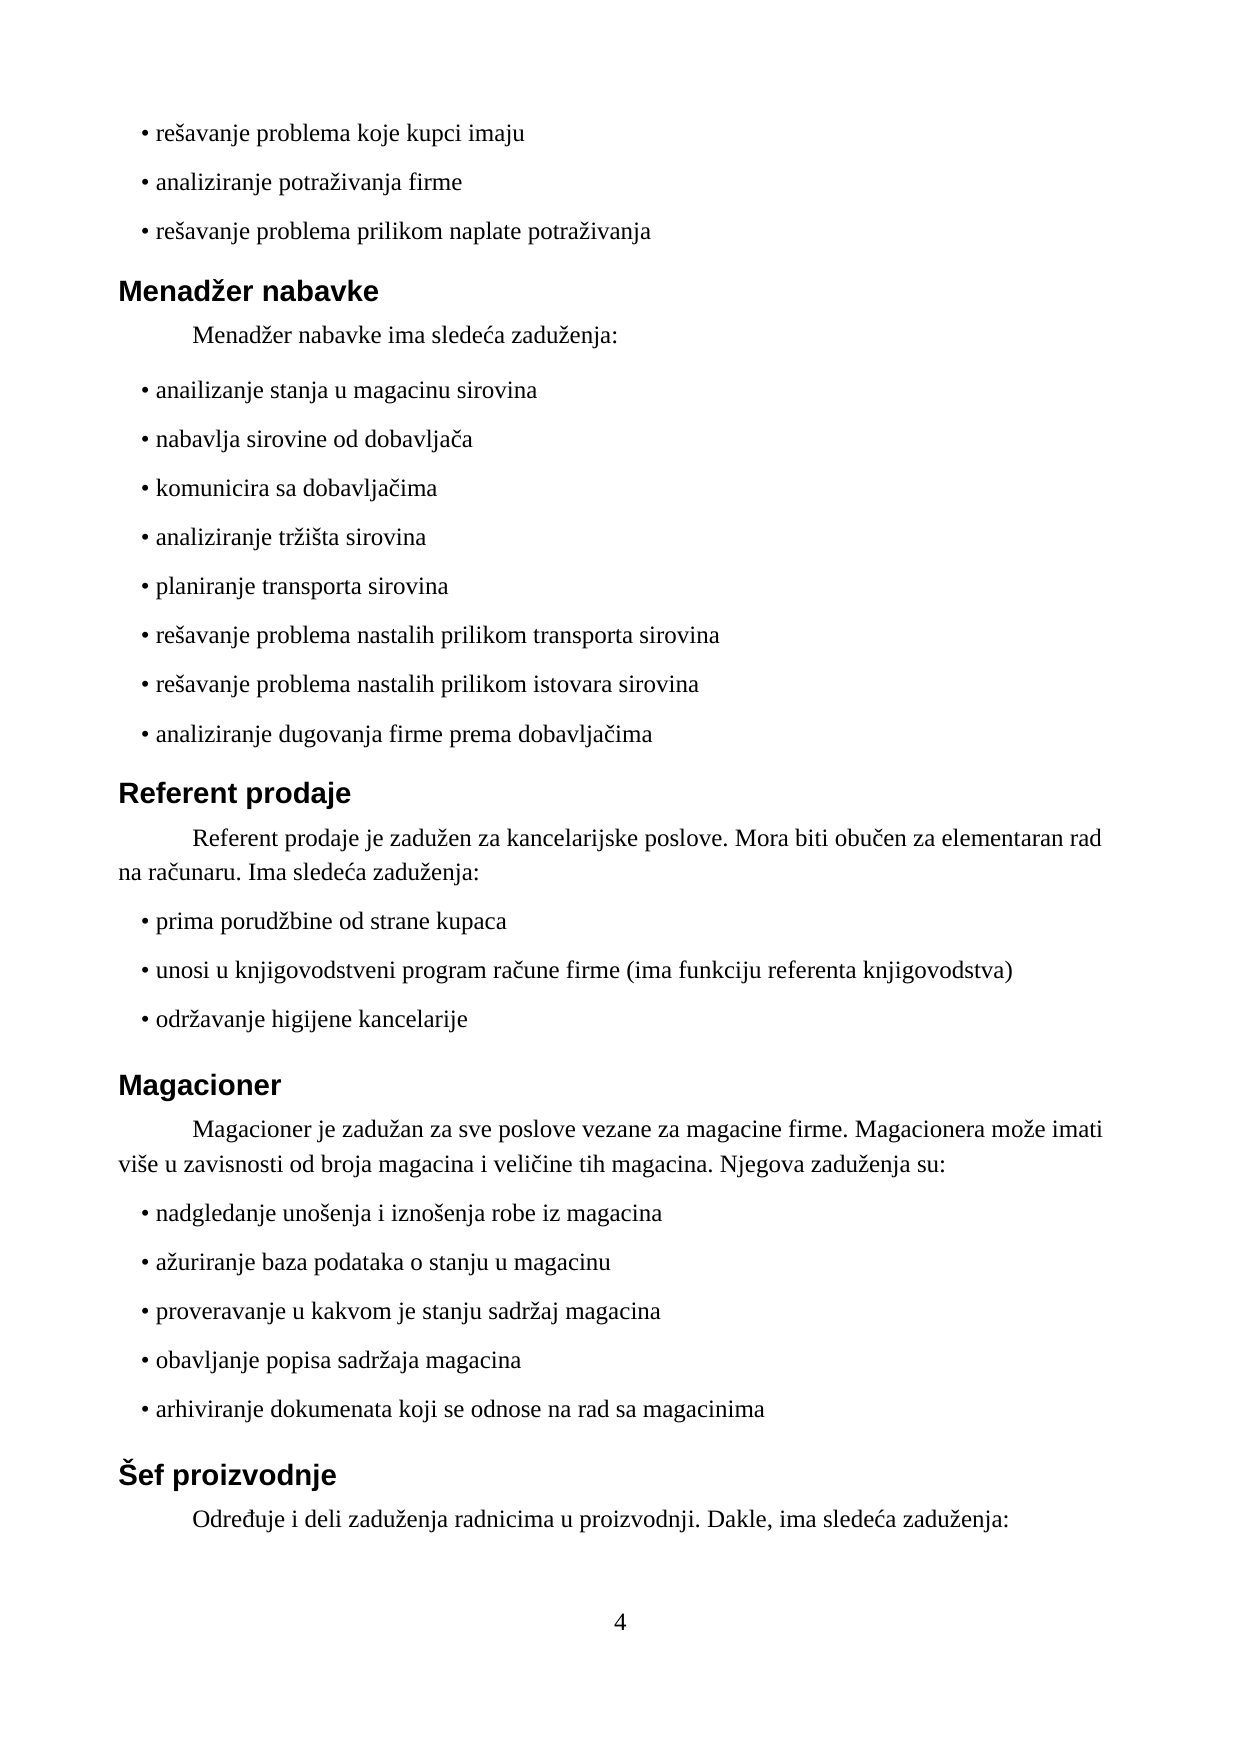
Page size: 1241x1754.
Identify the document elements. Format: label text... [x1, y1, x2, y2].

list ažuriranje baza podataka o stanju u magacinu [141, 1247, 1122, 1276]
text Određuje i deli zaduženja radnicima u proizvodnji. Dakle, ima sledeća zaduženja: [118, 1504, 1122, 1533]
list prima porudžbine od strane kupaca [141, 906, 1122, 935]
subtitle Magacioner [118, 1068, 1122, 1102]
list rešavanje problema koje kupci imaju [141, 118, 1122, 147]
text Magacioner je zadužan za sve poslove vezane za magacine firme. Magacionera može imati više u zavisnosti od broja magacina i veličine tih magacina. Njegova zaduženja su: [118, 1114, 1122, 1177]
subtitle Referent prodaje [118, 776, 1122, 810]
list planiranje transporta sirovina [141, 571, 1122, 600]
list analiziranje tržišta sirovina [141, 522, 1122, 551]
list rešavanje problema prilikom naplate potraživanja [141, 216, 1122, 245]
list unosi u knjigovodstveni program račune firme (ima funkciju referenta knjigovodstva) [141, 955, 1122, 984]
list rešavanje problema nastalih prilikom transporta sirovina [141, 621, 1122, 649]
list nabavlja sirovine od dobavljača [141, 424, 1122, 453]
list obavljanje popisa sadržaja magacina [141, 1345, 1122, 1374]
subtitle Šef proizvodnje [118, 1458, 1122, 1491]
list komunicira sa dobavljačima [141, 473, 1122, 502]
text Referent prodaje je zadužen za kancelarijske poslove. Mora biti obučen za elementaran rad na računaru. Ima sledeća zaduženja: [118, 823, 1122, 886]
text Menadžer nabavke ima sledeća zaduženja: [118, 320, 1122, 349]
list arhiviranje dokumenata koji se odnose na rad sa magacinima [141, 1394, 1122, 1423]
list anailizanje stanja u magacinu sirovina [141, 375, 1122, 404]
list analiziranje dugovanja firme prema dobavljačima [141, 719, 1122, 747]
subtitle Menadžer nabavke [118, 274, 1122, 308]
list nadgledanje unošenja i iznošenja robe iz magacina [141, 1198, 1122, 1226]
list proveravanje u kakvom je stanju sadržaj magacina [141, 1296, 1122, 1324]
list analiziranje potraživanja firme [141, 167, 1122, 196]
list rešavanje problema nastalih prilikom istovara sirovina [141, 669, 1122, 698]
list održavanje higijene kancelarije [141, 1004, 1122, 1033]
